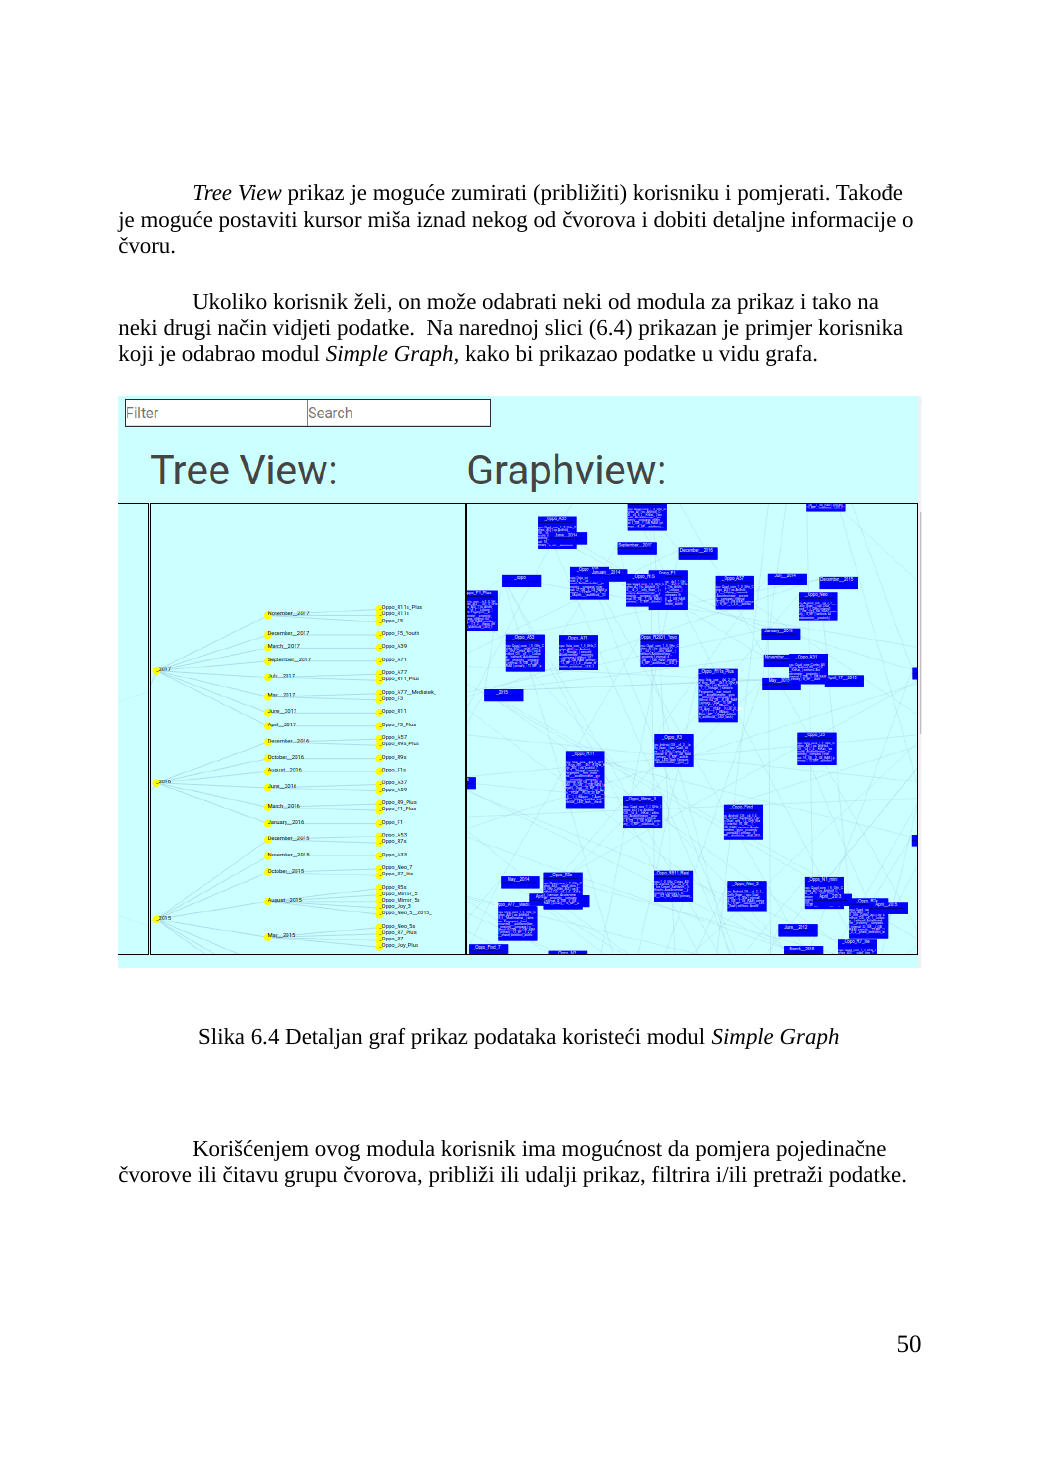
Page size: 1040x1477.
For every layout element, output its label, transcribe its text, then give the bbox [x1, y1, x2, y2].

text Tree View prikaz je moguće zumirati (približiti) korisniku i pomjerati. Takođe je moguće postaviti kursor miša iznad nekog od čvorova i dobiti detaljne informacije o čvoru. [118, 177, 921, 258]
text Korišćenjem ovog modula korisnik ima mogućnost da pomjera pojedinačne čvorove ili čitavu grupu čvorova, približi ili udalji prikaz, filtrira i/ili pretraži podatke. [118, 1135, 921, 1188]
text Slika 6.4 Detaljan graf prikaz podataka koristeći modul Simple Graph [118, 1023, 921, 1050]
text Ukoliko korisnik želi, on može odabrati neki od modula za prikaz i tako na neki drugi način vidjeti podatke. Na narednoj slici (6.4) prikazan je primjer korisnika koji je odabrao modul Simple Graph, kako bi prikazao podatke u vidu grafa. [118, 288, 921, 367]
picture [118, 396, 922, 968]
